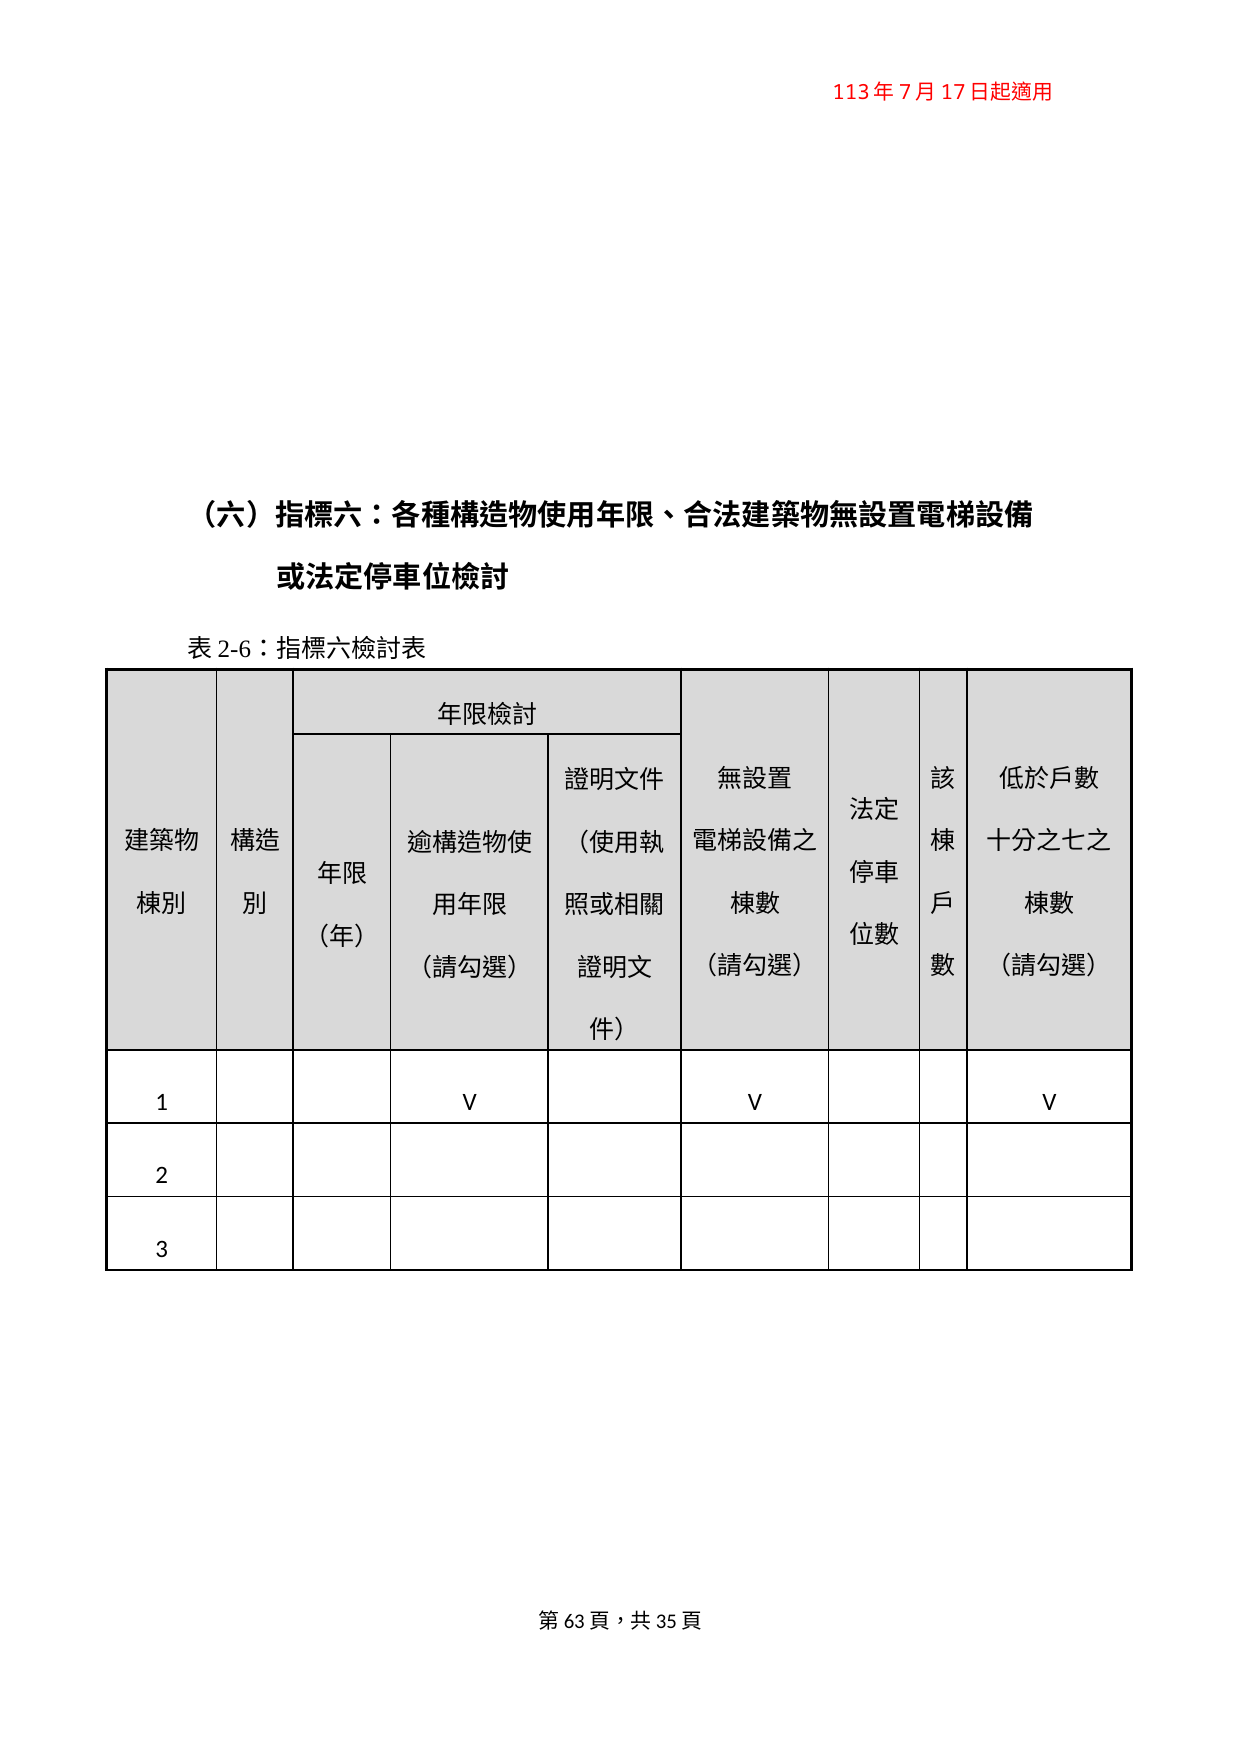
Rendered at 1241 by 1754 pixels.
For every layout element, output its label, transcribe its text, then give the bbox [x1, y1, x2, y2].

table_cell V [391, 1051, 547, 1122]
table_cell [829, 1197, 919, 1269]
table_cell 年限 （年） [294, 735, 390, 1049]
table_cell [217, 1124, 292, 1196]
table_cell 2 [108, 1124, 216, 1196]
table_header 構造別 [217, 671, 292, 1049]
text 表2-6：指標六檢討表 [187, 605, 1053, 668]
table_cell [217, 1197, 292, 1269]
table_cell [217, 1051, 292, 1122]
table_header 年限檢討 [294, 671, 680, 733]
table_cell [549, 1197, 680, 1269]
table_header 無設置 電梯設備之棟數 （請勾選） [682, 671, 828, 1049]
table_cell [920, 1197, 966, 1269]
table_cell 逾構造物使用年限 （請勾選） [391, 735, 547, 1049]
table_cell [682, 1197, 828, 1269]
table_header 建築物 棟別 [108, 671, 216, 1049]
table_cell [968, 1124, 1130, 1196]
table_cell [294, 1124, 390, 1196]
table_cell 3 [108, 1197, 216, 1269]
table_cell [829, 1051, 919, 1122]
table_cell [294, 1051, 390, 1122]
table_cell [391, 1124, 547, 1196]
table_cell [968, 1197, 1130, 1269]
table_cell [920, 1051, 966, 1122]
table_cell [294, 1197, 390, 1269]
table_cell [549, 1051, 680, 1122]
text （六）指標六：各種構造物使用年限、合法建築物無設置電梯設備或法定停車位檢討 [187, 471, 1053, 596]
table_cell V [968, 1051, 1130, 1122]
table_cell [549, 1124, 680, 1196]
table_cell V [682, 1051, 828, 1122]
table_cell 證明文件 （使用執照或相關證明文件） [549, 735, 680, 1049]
table_header 該棟戶數 [920, 671, 966, 1049]
table_header 法定 停車 位數 [829, 671, 919, 1049]
table_cell [391, 1197, 547, 1269]
table_header 低於戶數 十分之七之棟數 （請勾選） [968, 671, 1130, 1049]
table_cell [829, 1124, 919, 1196]
table_cell 1 [108, 1051, 216, 1122]
table_cell [682, 1124, 828, 1196]
table_cell [920, 1124, 966, 1196]
